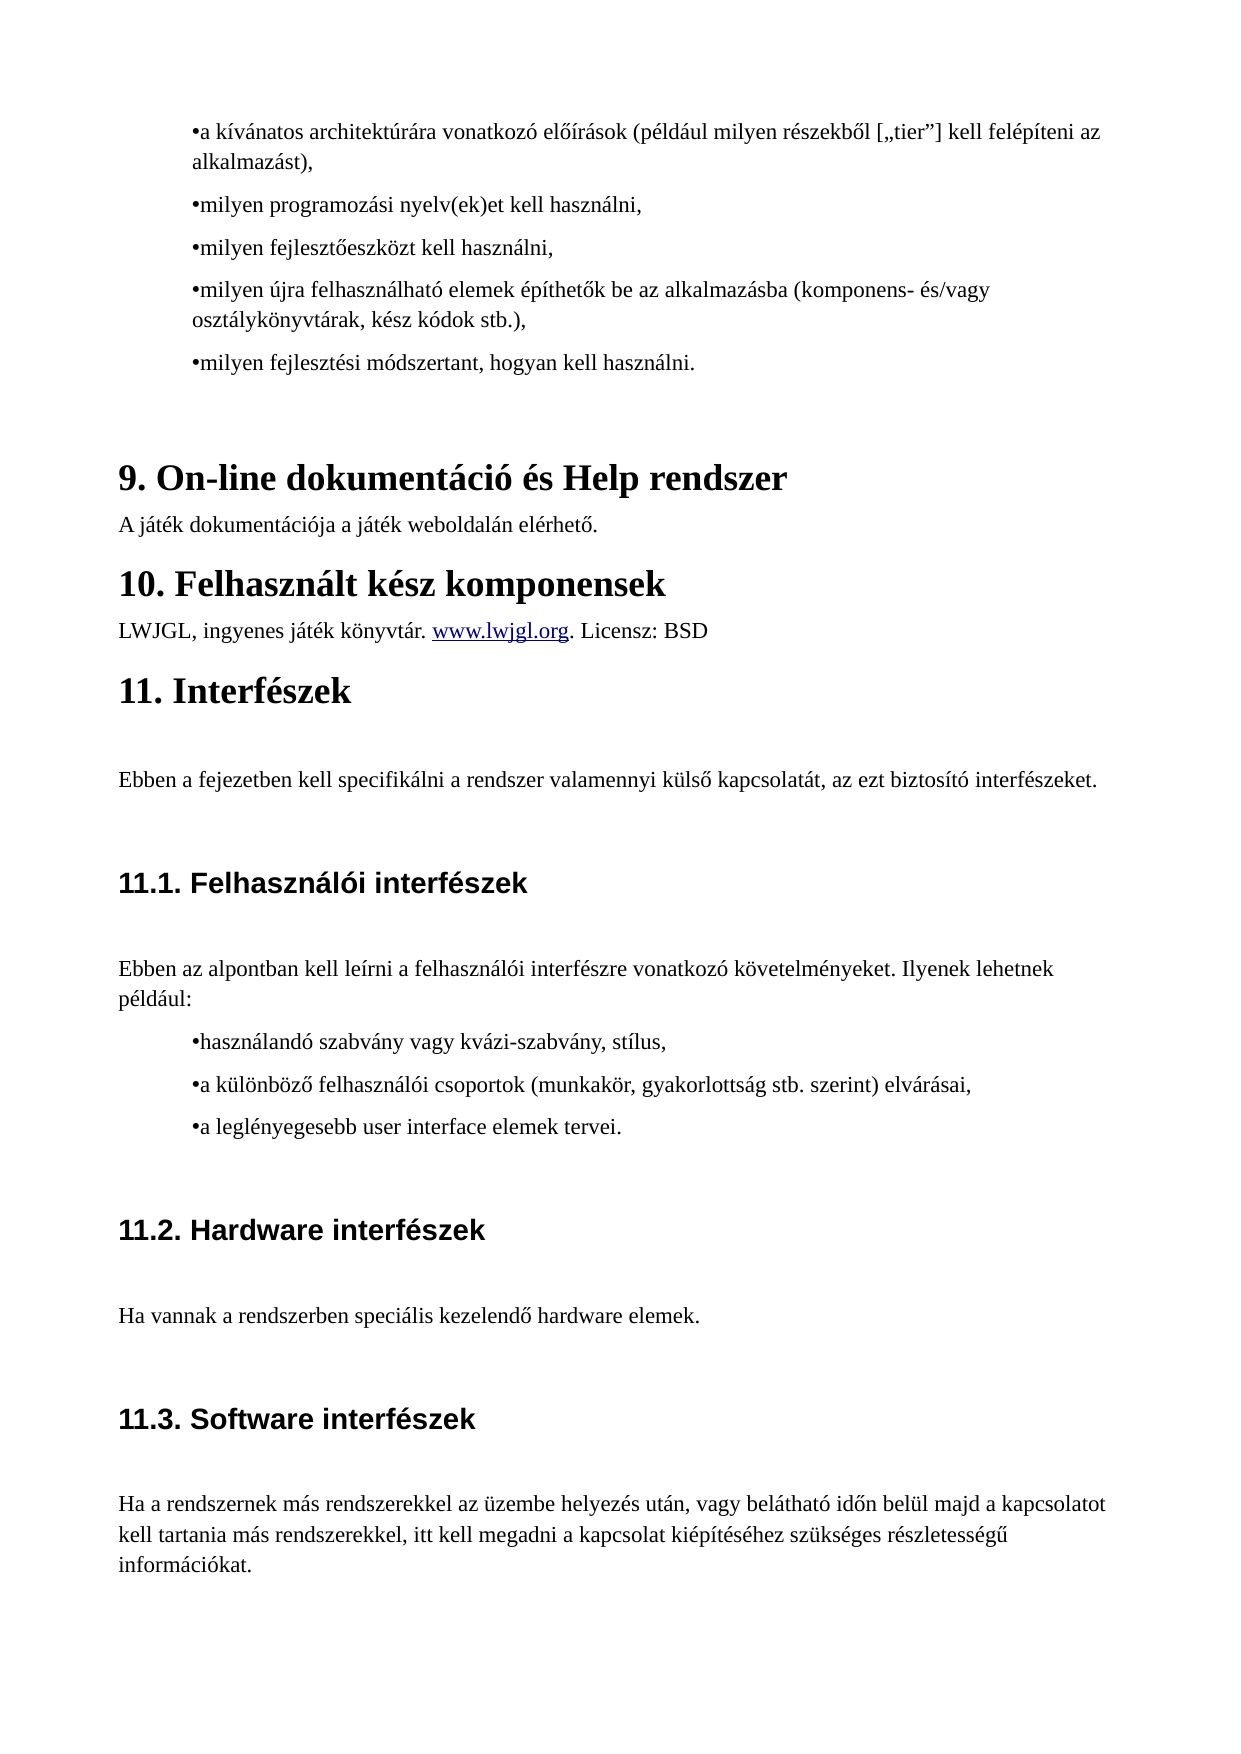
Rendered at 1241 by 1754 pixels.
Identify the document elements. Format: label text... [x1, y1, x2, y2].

list milyen fejlesztési módszertant, hogyan kell használni. [118, 349, 1122, 375]
text Ebben az alpontban kell leírni a felhasználói interfészre vonatkozó követelményeket. Ilyenek lehetnek például: [118, 955, 1122, 1012]
subtitle 9. On-line dokumentáció és Help rendszer [118, 455, 1122, 498]
list milyen fejlesztőeszközt kell használni, [118, 233, 1122, 260]
list a kívánatos architektúrára vonatkozó előírások (például milyen részekből [„tier”] kell felépíteni az alkalmazást), [118, 118, 1122, 175]
list a különböző felhasználói csoportok (munkakör, gyakorlottság stb. szerint) elvárásai, [118, 1071, 1122, 1097]
subtitle 10. Felhasznált kész komponensek [118, 562, 1122, 605]
text Ebben a fejezetben kell specifikálni a rendszer valamennyi külső kapcsolatát, az ezt biztosító interfészeket. [118, 767, 1122, 793]
list használandó szabvány vagy kvázi-szabvány, stílus, [118, 1028, 1122, 1054]
list milyen programozási nyelv(ek)et kell használni, [118, 191, 1122, 217]
text Ha a rendszernek más rendszerekkel az üzembe helyezés után, vagy belátható időn belül majd a kapcsolatot kell tartania más rendszerekkel, itt kell megadni a kapcsolat kiépítéséhez szükséges részletességű információkat. [118, 1491, 1122, 1577]
subtitle 11.3. Software interfészek [118, 1402, 1122, 1435]
text A játék dokumentációja a játék weboldalán elérhető. [118, 511, 1122, 537]
list milyen újra felhasználható elemek építhetők be az alkalmazásba (komponens- és/vagy osztálykönyvtárak, kész kódok stb.), [118, 276, 1122, 333]
text Ha vannak a rendszerben speciális kezelendő hardware elemek. [118, 1302, 1122, 1328]
subtitle 11.1. Felhasználói interfészek [118, 866, 1122, 900]
subtitle 11.2. Hardware interfészek [118, 1213, 1122, 1247]
text LWJGL, ingyenes játék könyvtár. www.lwjgl.org. Licensz: BSD [118, 617, 1122, 644]
list a leglényegesebb user interface elemek tervei. [118, 1113, 1122, 1139]
subtitle 11. Interfészek [118, 668, 1122, 711]
